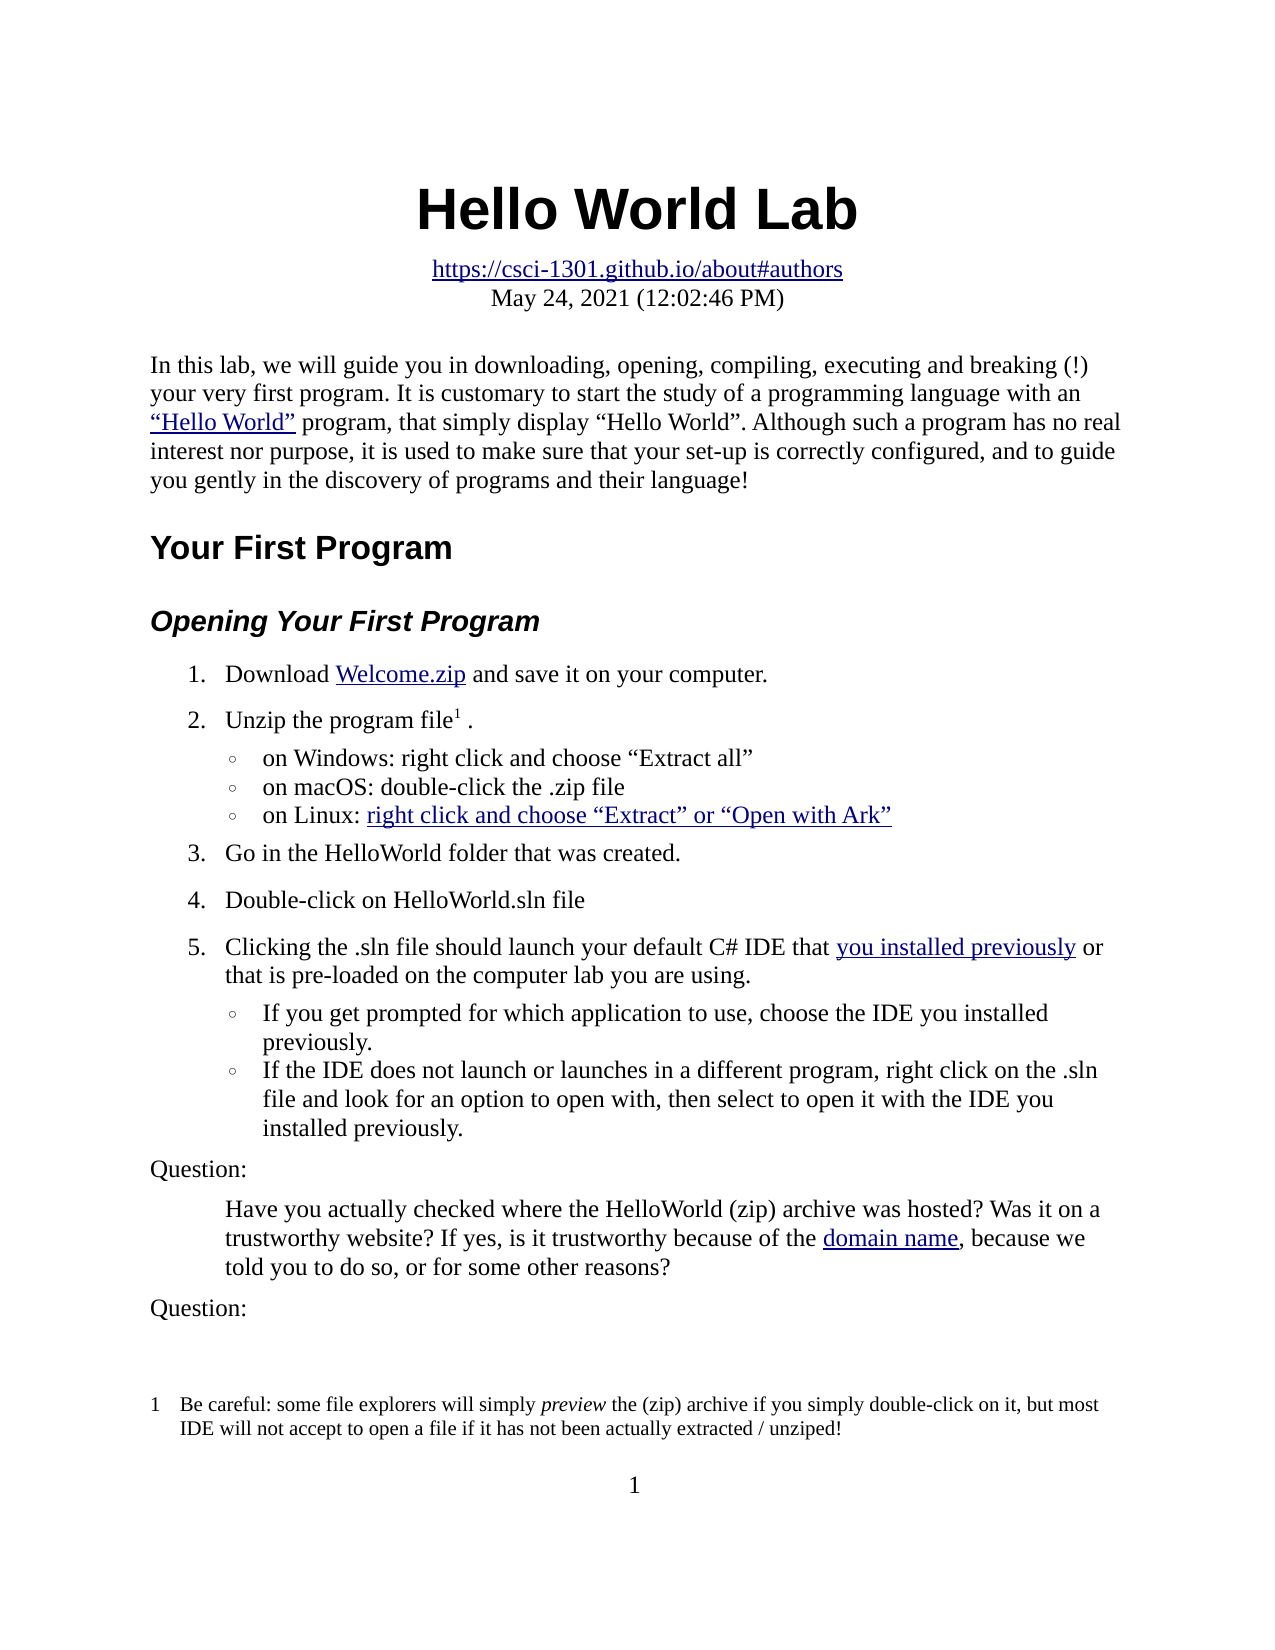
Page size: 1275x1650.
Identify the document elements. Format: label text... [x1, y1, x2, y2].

title Hello World Lab [150, 175, 1125, 242]
list on Windows: right click and choose “Extract all” [225, 743, 1125, 772]
list Clicking the .sln file should launch your default C# IDE that you installed previously or that is pre-loaded on the computer lab you are using. [187, 932, 1125, 989]
text Question: [150, 1154, 1125, 1182]
list Go in the HelloWorld folder that was created. [187, 838, 1125, 867]
list Double-click on HelloWorld.sln file [187, 885, 1125, 914]
subtitle Opening Your First Program [150, 604, 1125, 637]
text https://csci-1301.github.io/about#authors [150, 254, 1125, 283]
text In this lab, we will guide you in downloading, opening, compiling, executing and breaking (!) your very first program. It is customary to start the study of a programming language with an “Hello World” program, that simply display “Hello World”. Although such a program has no real interest nor purpose, it is used to make sure that your set-up is correctly configured, and to guide you gently in the discovery of programs and their language! [150, 350, 1125, 493]
list Unzip the program file . [187, 705, 1125, 734]
text May 24, 2021 (12:02:46 PM) [150, 283, 1125, 312]
text Have you actually checked where the HelloWorld (zip) archive was hosted? Was it on a trustworthy website? If yes, is it trustworthy because of the domain name, because we told you to do so, or for some other reasons? [225, 1194, 1125, 1281]
list Be careful: some file explorers will simply preview the (zip) archive if you simply double-click on it, but most IDE will not accept to open a file if it has not been actually extracted / unziped! [150, 1392, 1125, 1440]
list If the IDE does not launch or launches in a different program, right click on the .sln file and look for an option to open with, then select to open it with the IDE you installed previously. [225, 1056, 1125, 1142]
list on Linux: right click and choose “Extract” or “Open with Ark” [225, 801, 1125, 829]
text Question: [150, 1293, 1125, 1321]
list Download Welcome.zip and save it on your computer. [187, 659, 1125, 687]
list on macOS: double-click the .zip file [225, 772, 1125, 801]
subtitle Your First Program [150, 527, 1125, 566]
list If you get prompted for which application to use, choose the IDE you installed previously. [225, 998, 1125, 1056]
